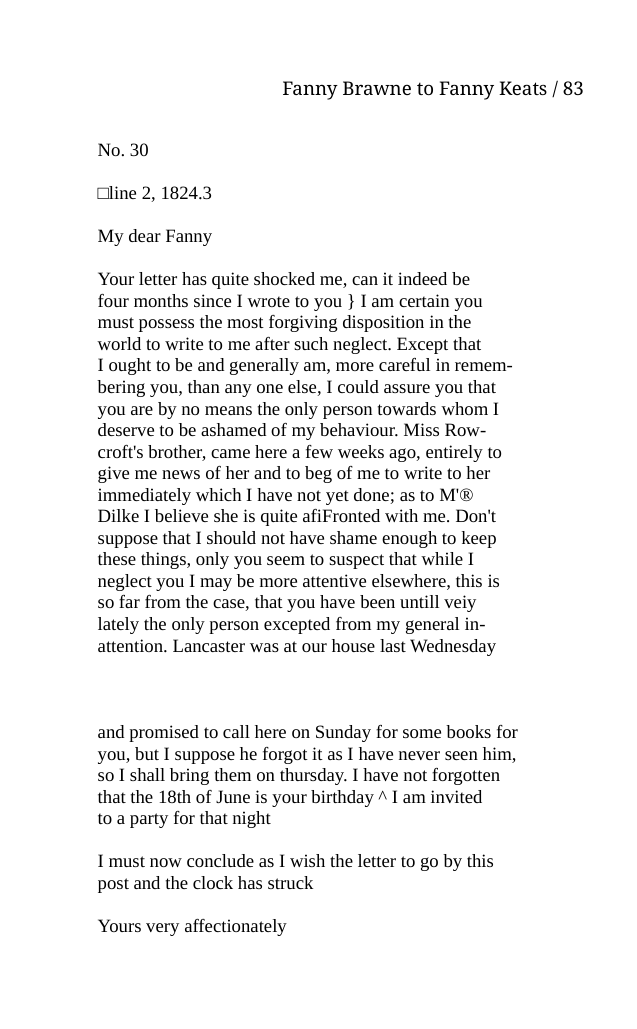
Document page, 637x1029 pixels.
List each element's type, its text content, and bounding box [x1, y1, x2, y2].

text you, but I suppose he forgot it as I have never seen him, [97, 742, 583, 764]
text and promised to call here on Sunday for some books for [97, 721, 583, 742]
text I ought to be and generally am, more careful in remem- [97, 354, 583, 376]
text neglect you I may be more attentive elsewhere, this is [97, 570, 583, 591]
text attention. Lancaster was at our house last Wednesday [97, 634, 583, 656]
text so I shall bring them on thursday. I have not forgotten [97, 764, 583, 786]
text Dilke I believe she is quite afiFronted with me. Don't [97, 505, 583, 527]
text Yours very affectionately [97, 915, 583, 936]
text My dear Fanny [97, 225, 583, 246]
text must possess the most forgiving disposition in the [97, 311, 583, 333]
text post and the clock has struck [97, 872, 583, 893]
text bering you, than any one else, I could assure you that [97, 376, 583, 397]
text Your letter has quite shocked me, can it indeed be [97, 268, 583, 289]
text so far from the case, that you have been untill veiy [97, 591, 583, 613]
text □line 2, 1824.3 [97, 182, 583, 203]
text you are by no means the only person towards whom I [97, 397, 583, 419]
text No. 30 [97, 139, 583, 160]
text immediately which I have not yet done; as to M'® [97, 484, 583, 505]
text give me news of her and to beg of me to write to her [97, 462, 583, 484]
text four months since I wrote to you } I am certain you [97, 289, 583, 311]
text that the 18th of June is your birthday ^ I am invited [97, 786, 583, 807]
text croft's brother, came here a few weeks ago, entirely to [97, 441, 583, 462]
text to a party for that night [97, 807, 583, 829]
text deserve to be ashamed of my behaviour. Miss Row- [97, 419, 583, 441]
text lately the only person excepted from my general in- [97, 613, 583, 634]
text suppose that I should not have shame enough to keep [97, 527, 583, 548]
text I must now conclude as I wish the letter to go by this [97, 850, 583, 872]
text world to write to me after such neglect. Except that [97, 333, 583, 354]
text these things, only you seem to suspect that while I [97, 548, 583, 570]
